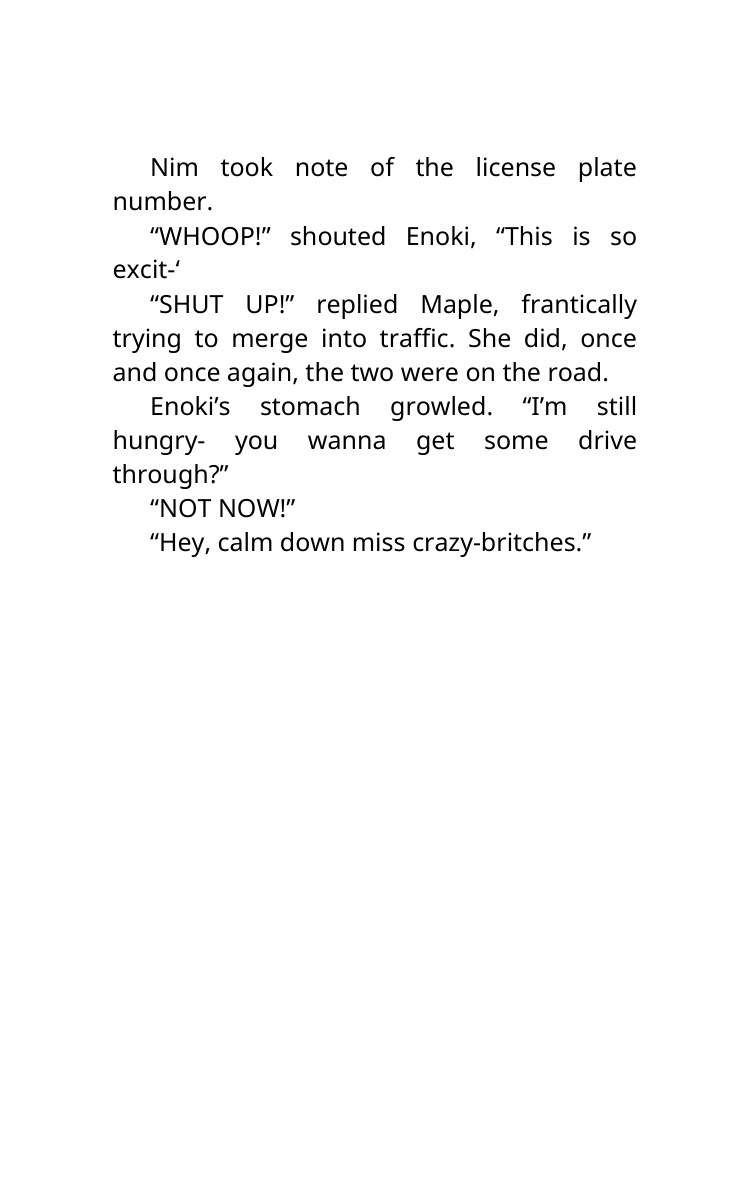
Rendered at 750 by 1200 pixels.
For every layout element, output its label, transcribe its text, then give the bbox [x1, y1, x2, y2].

text “SHUT UP!” replied Maple, frantically trying to merge into traffic. She did, once and once again, the two were on the road. [112, 286, 637, 388]
text Enoki’s stomach growled. “I’m still hungry- you wanna get some drive through?” [112, 388, 637, 491]
text Nim took note of the license plate number. [112, 150, 637, 218]
text “NOT NOW!” [112, 491, 637, 525]
text “WHOOP!” shouted Enoki, “This is so excit-‘ [112, 218, 637, 286]
text “Hey, calm down miss crazy-britches.” [112, 525, 637, 559]
